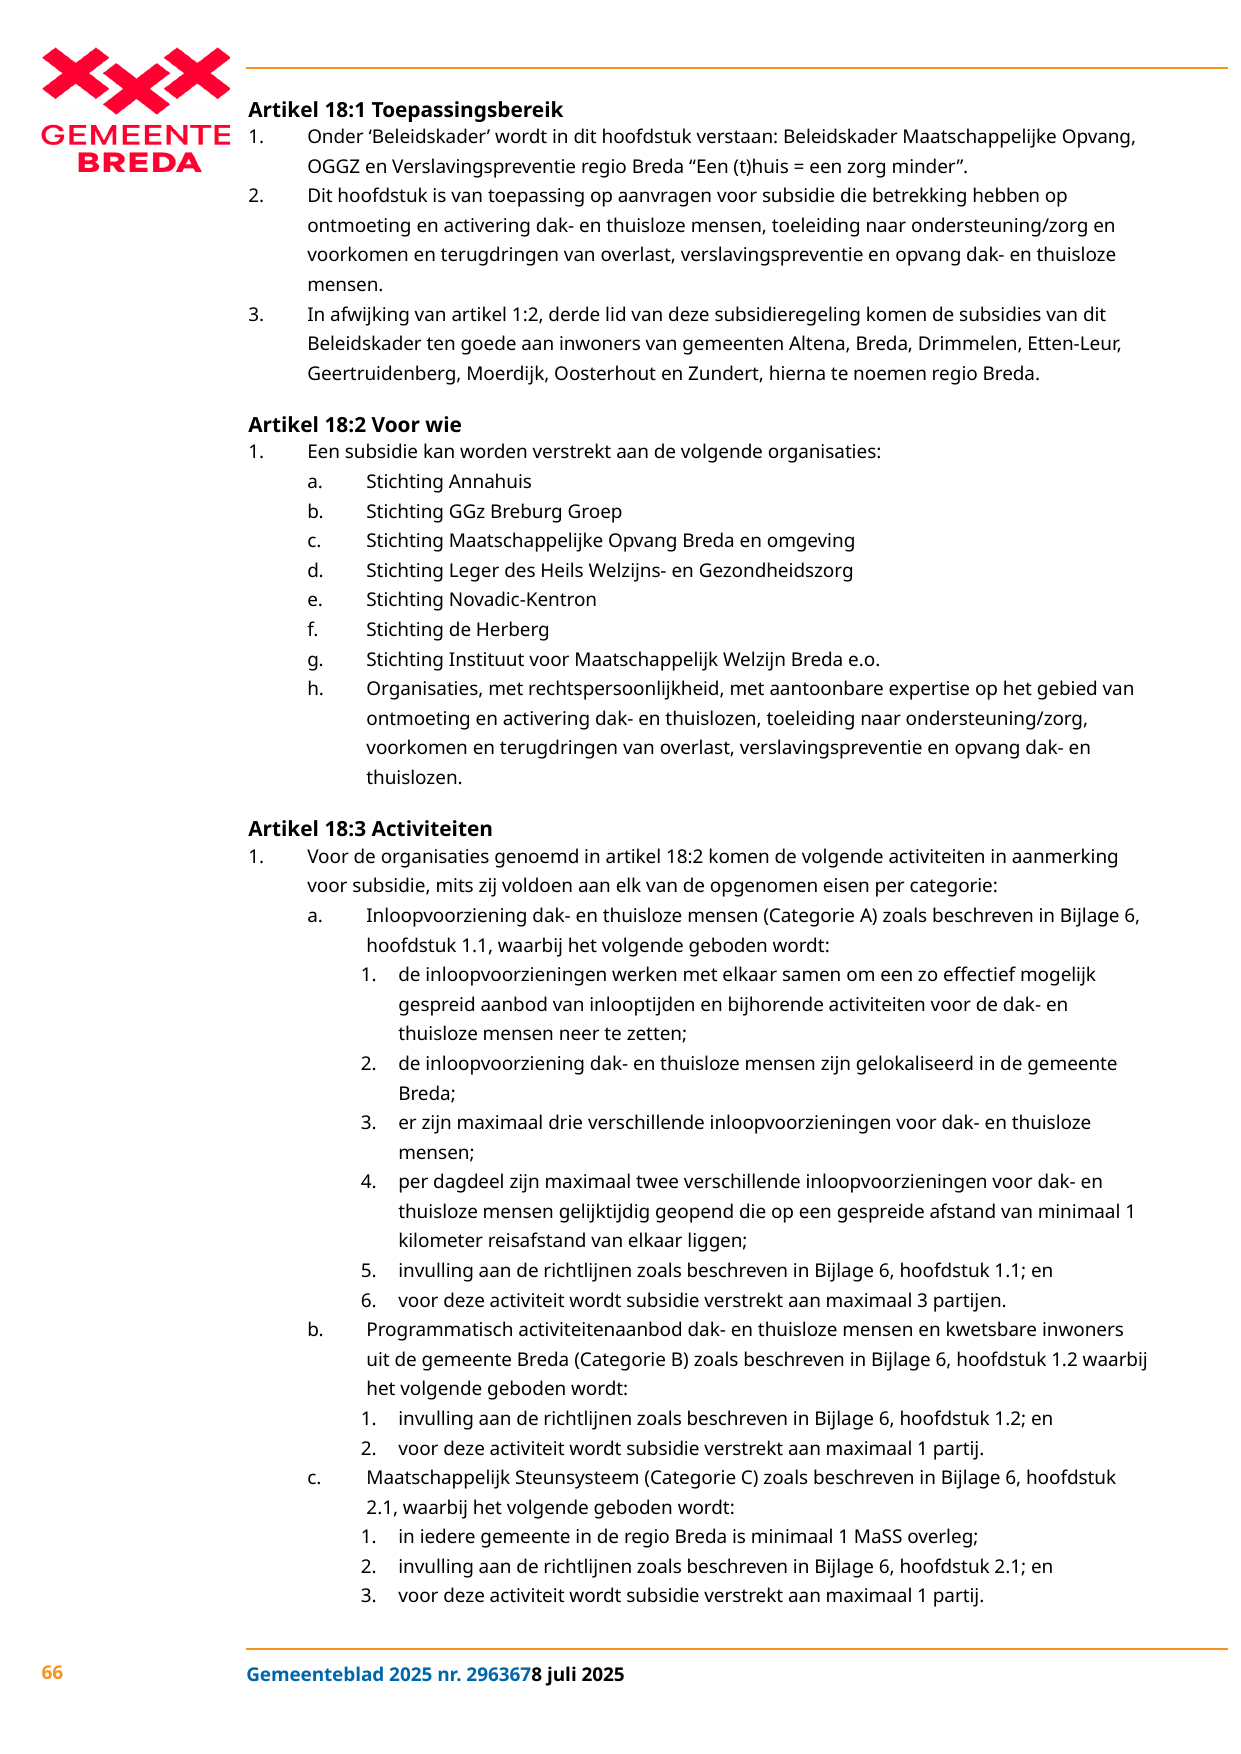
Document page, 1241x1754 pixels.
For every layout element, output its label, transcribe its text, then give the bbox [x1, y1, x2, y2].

list Stichting Leger des Heils Welzijns- en Gezondheidszorg [307, 557, 1152, 583]
list Voor de organisaties genoemd in artikel 18:2 komen de volgende activiteiten in aanmerking voor subsidie, mits zij voldoen aan elk van de opgenomen eisen per categorie: [248, 843, 1152, 898]
list de inloopvoorzieningen werken met elkaar samen om een zo effectief mogelijk gespreid aanbod van inlooptijden en bijhorende activiteiten voor de dak- en thuisloze mensen neer te zetten; [361, 961, 1152, 1046]
list In afwijking van artikel 1:2, derde lid van deze subsidieregeling komen de subsidies van dit Beleidskader ten goede aan inwoners van gemeenten Altena, Breda, Drimmelen, Etten-Leur, Geertruidenberg, Moerdijk, Oosterhout en Zundert, hierna te noemen regio Breda. [248, 301, 1152, 386]
list voor deze activiteit wordt subsidie verstrekt aan maximaal 1 partij. [361, 1435, 1152, 1460]
list Een subsidie kan worden verstrekt aan de volgende organisaties: [248, 439, 1152, 464]
list Stichting Instituut voor Maatschappelijk Welzijn Breda e.o. [307, 646, 1152, 672]
list per dagdeel zijn maximaal twee verschillende inloopvoorzieningen voor dak- en thuisloze mensen gelijktijdig geopend die op een gespreide afstand van minimaal 1 kilometer reisafstand van elkaar liggen; [361, 1168, 1152, 1253]
list invulling aan de richtlijnen zoals beschreven in Bijlage 6, hoofdstuk 1.2; en [361, 1405, 1152, 1431]
picture [41, 47, 231, 172]
list Maatschappelijk Steunsysteem (Categorie C) zoals beschreven in Bijlage 6, hoofdstuk 2.1, waarbij het volgende geboden wordt: [307, 1464, 1152, 1519]
list Stichting GGz Breburg Groep [307, 498, 1152, 524]
list Stichting de Herberg [307, 616, 1152, 642]
list invulling aan de richtlijnen zoals beschreven in Bijlage 6, hoofdstuk 1.1; en [361, 1257, 1152, 1283]
list voor deze activiteit wordt subsidie verstrekt aan maximaal 3 partijen. [361, 1287, 1152, 1312]
list Stichting Maatschappelijke Opvang Breda en omgeving [307, 527, 1152, 553]
list Organisaties, met rechtspersoonlijkheid, met aantoonbare expertise op het gebied van ontmoeting en activering dak- en thuislozen, toeleiding naar ondersteuning/zorg, voorkomen en terugdringen van overlast, verslavingspreventie en opvang dak- en thuislozen. [307, 675, 1152, 790]
list invulling aan de richtlijnen zoals beschreven in Bijlage 6, hoofdstuk 2.1; en [361, 1553, 1152, 1579]
list Inloopvoorziening dak- en thuisloze mensen (Categorie A) zoals beschreven in Bijlage 6, hoofdstuk 1.1, waarbij het volgende geboden wordt: [307, 902, 1152, 957]
list voor deze activiteit wordt subsidie verstrekt aan maximaal 1 partij. [361, 1583, 1152, 1608]
text Artikel 18:3 Activiteiten [248, 814, 1152, 843]
list Programmatisch activiteitenaanbod dak- en thuisloze mensen en kwetsbare inwoners uit de gemeente Breda (Categorie B) zoals beschreven in Bijlage 6, hoofdstuk 1.2 waarbij het volgende geboden wordt: [307, 1316, 1152, 1401]
list er zijn maximaal drie verschillende inloopvoorzieningen voor dak- en thuisloze mensen; [361, 1109, 1152, 1164]
text Artikel 18:1 Toepassingsbereik [248, 95, 1152, 123]
list Dit hoofdstuk is van toepassing op aanvragen voor subsidie die betrekking hebben op ontmoeting en activering dak- en thuisloze mensen, toeleiding naar ondersteuning/zorg en voorkomen en terugdringen van overlast, verslavingspreventie en opvang dak- en thuisloze mensen. [248, 182, 1152, 297]
list Onder ‘Beleidskader’ wordt in dit hoofdstuk verstaan: Beleidskader Maatschappelijke Opvang, OGGZ en Verslavingspreventie regio Breda “Een (t)huis = een zorg minder”. [248, 123, 1152, 178]
text Artikel 18:2 Voor wie [248, 410, 1152, 439]
list de inloopvoorziening dak- en thuisloze mensen zijn gelokaliseerd in de gemeente Breda; [361, 1050, 1152, 1105]
list Stichting Novadic-Kentron [307, 587, 1152, 612]
list in iedere gemeente in de regio Breda is minimaal 1 MaSS overleg; [361, 1523, 1152, 1549]
list Stichting Annahuis [307, 468, 1152, 494]
